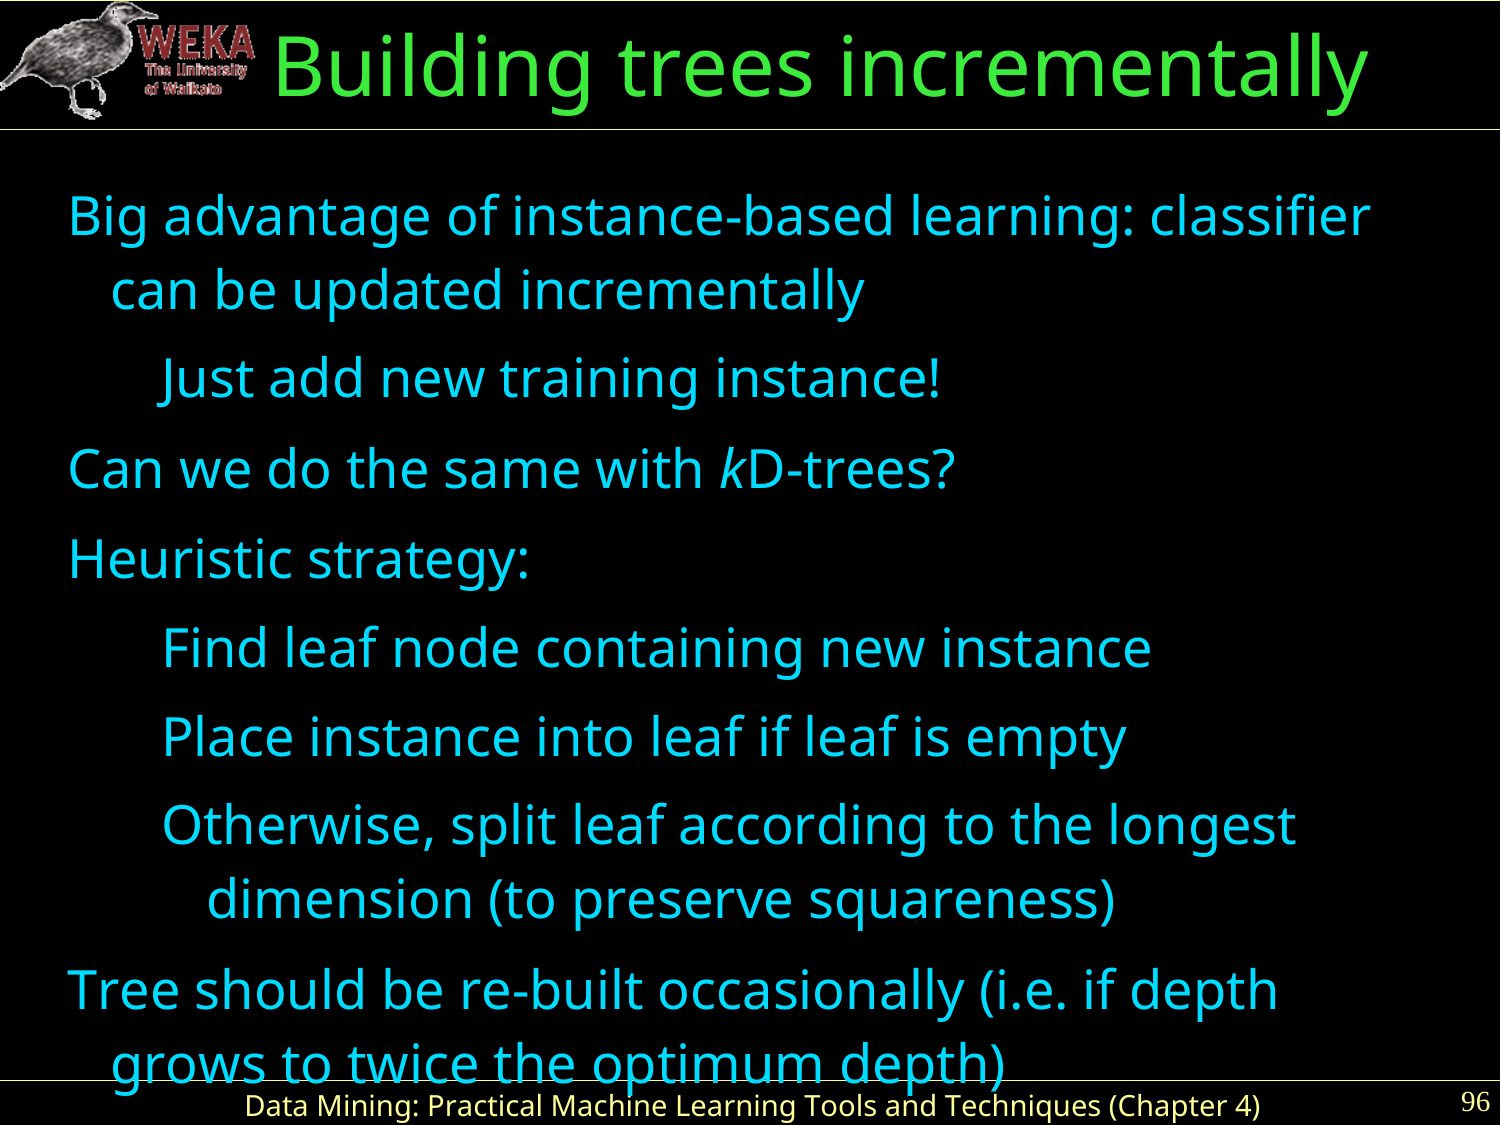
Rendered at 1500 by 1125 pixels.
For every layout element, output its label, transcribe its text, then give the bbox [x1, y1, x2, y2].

picture [0, 1, 266, 129]
title Building trees incrementally [295, 0, 1486, 159]
list Big advantage of instance-based learning: classifier can be updated incrementally Just add new training instance! Can we do the same with kD-trees? Heuristic strategy: Find leaf node containing new instance Place instance into leaf if leaf is empty Otherwise, split leaf according to the longest dimension (to preserve squareness) Tree should be re-built occasionally (i.e. if depth grows to twice the optimum depth) [67, 177, 1418, 1093]
